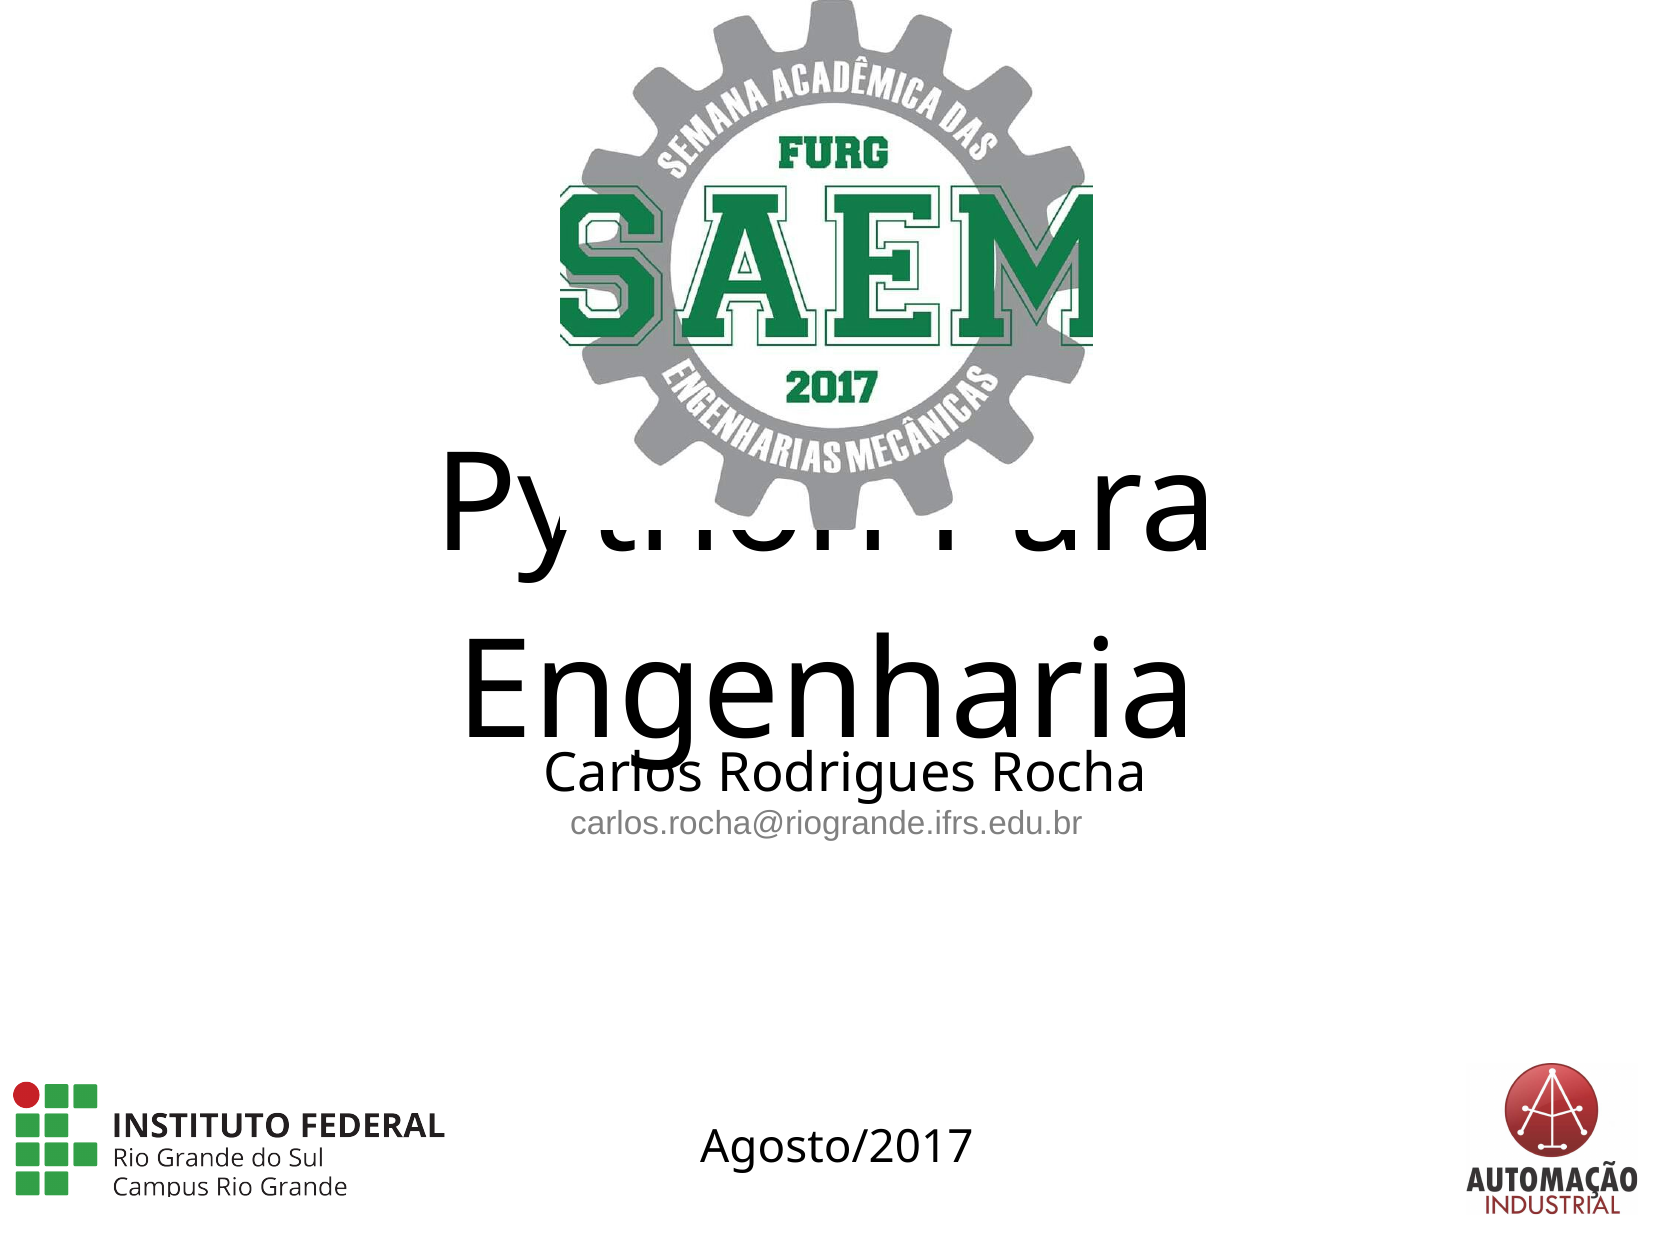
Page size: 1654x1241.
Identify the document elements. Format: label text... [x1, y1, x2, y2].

picture [1465, 1062, 1638, 1215]
text_box Agosto/2017 [685, 1105, 989, 1173]
text_box carlos.rocha@riogrande.ifrs.edu.br [555, 797, 1099, 850]
subtitle Python Para Engenharia [59, 460, 1595, 721]
picture [560, 0, 1093, 530]
picture [11, 1080, 447, 1197]
text_box Carlos Rodrigues Rocha [528, 726, 1152, 803]
